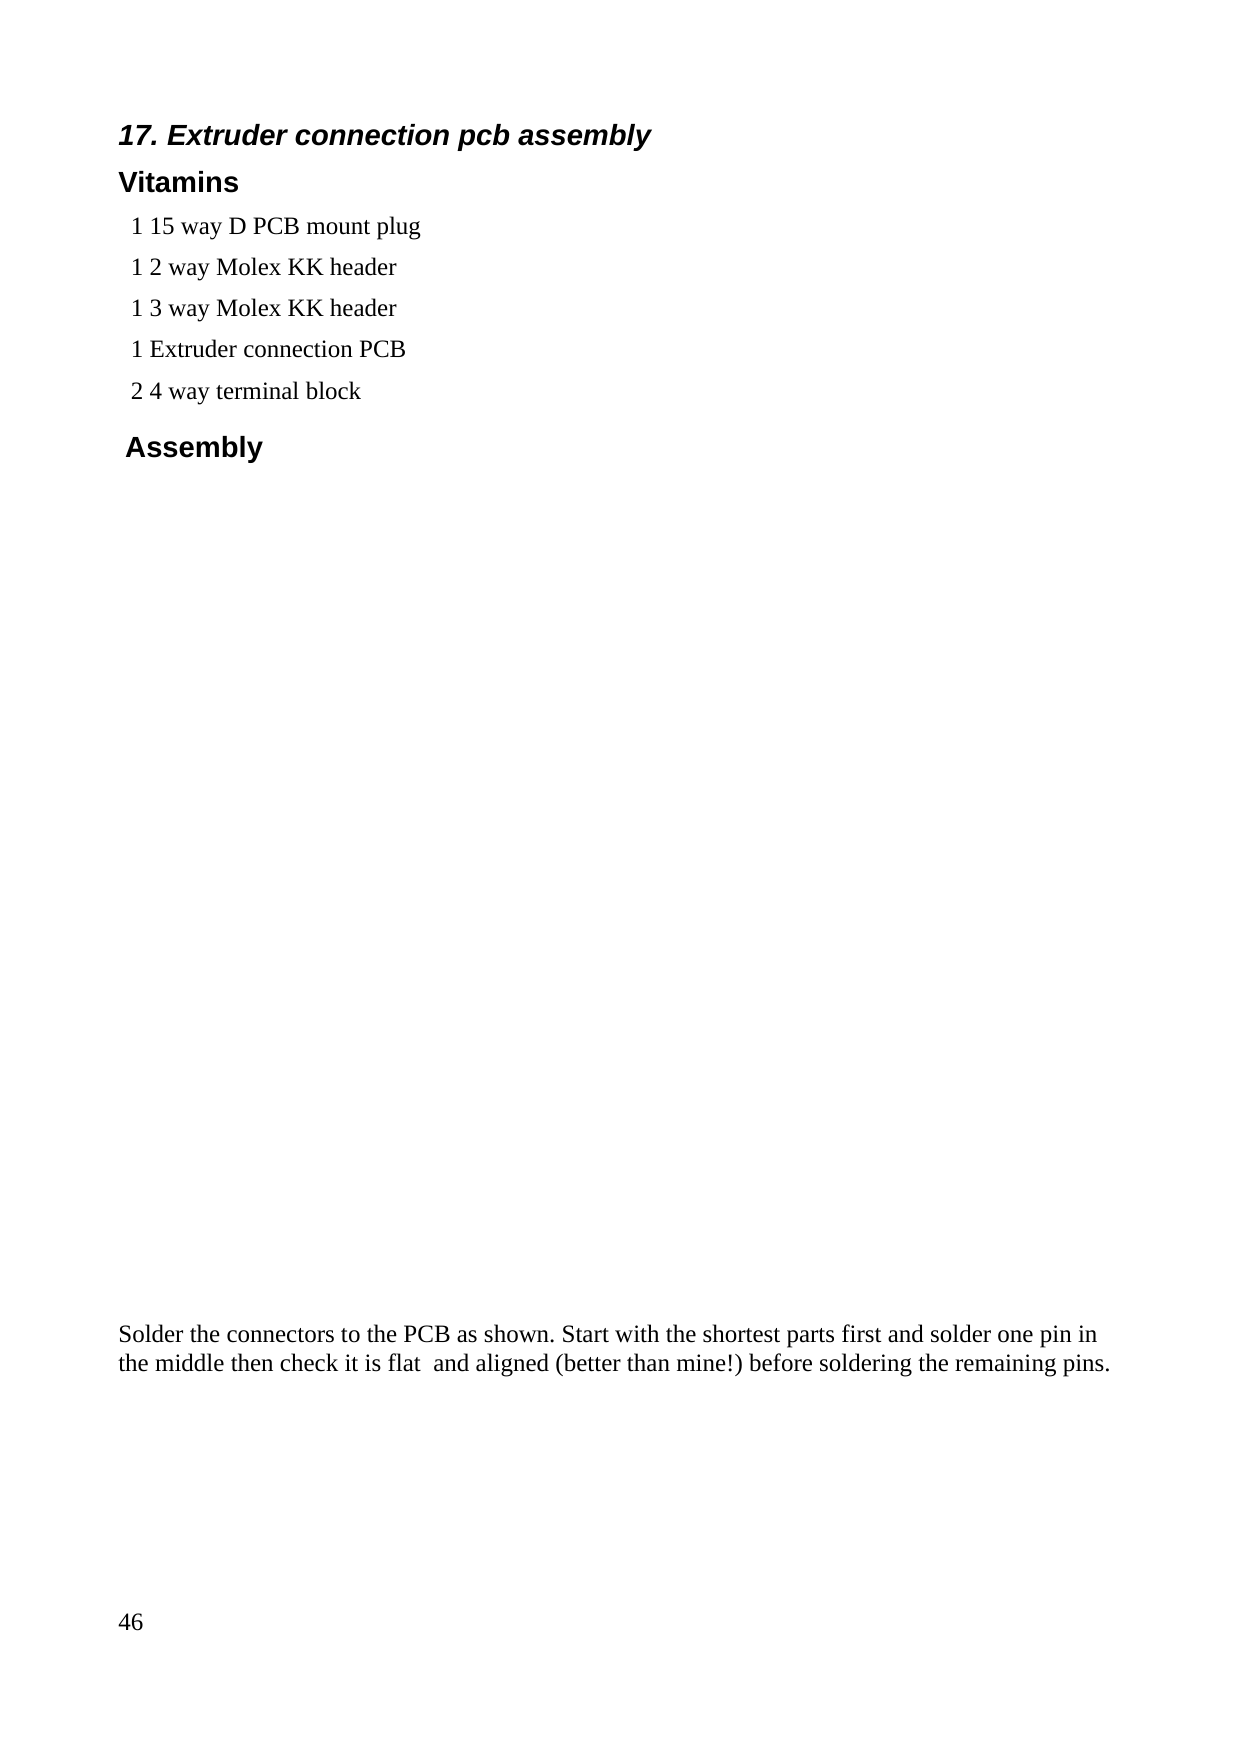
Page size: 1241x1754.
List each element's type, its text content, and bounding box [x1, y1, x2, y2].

subtitle Vitamins [118, 165, 1122, 199]
subtitle Assembly [118, 431, 1122, 464]
text 1 15 way D PCB mount plug [118, 211, 1122, 239]
text 1 3 way Molex KK header [118, 293, 1122, 322]
text Solder the connectors to the PCB as shown. Start with the shortest parts first and solder one pin in the middle then check it is flat and aligned (better than mine!) before soldering the remaining pins. [118, 1319, 1122, 1376]
text 1 Extruder connection PCB [118, 334, 1122, 363]
text 2 4 way terminal block [118, 376, 1122, 404]
text 1 2 way Molex KK header [118, 252, 1122, 281]
subtitle Extruder connection pcb assembly [118, 118, 1122, 152]
